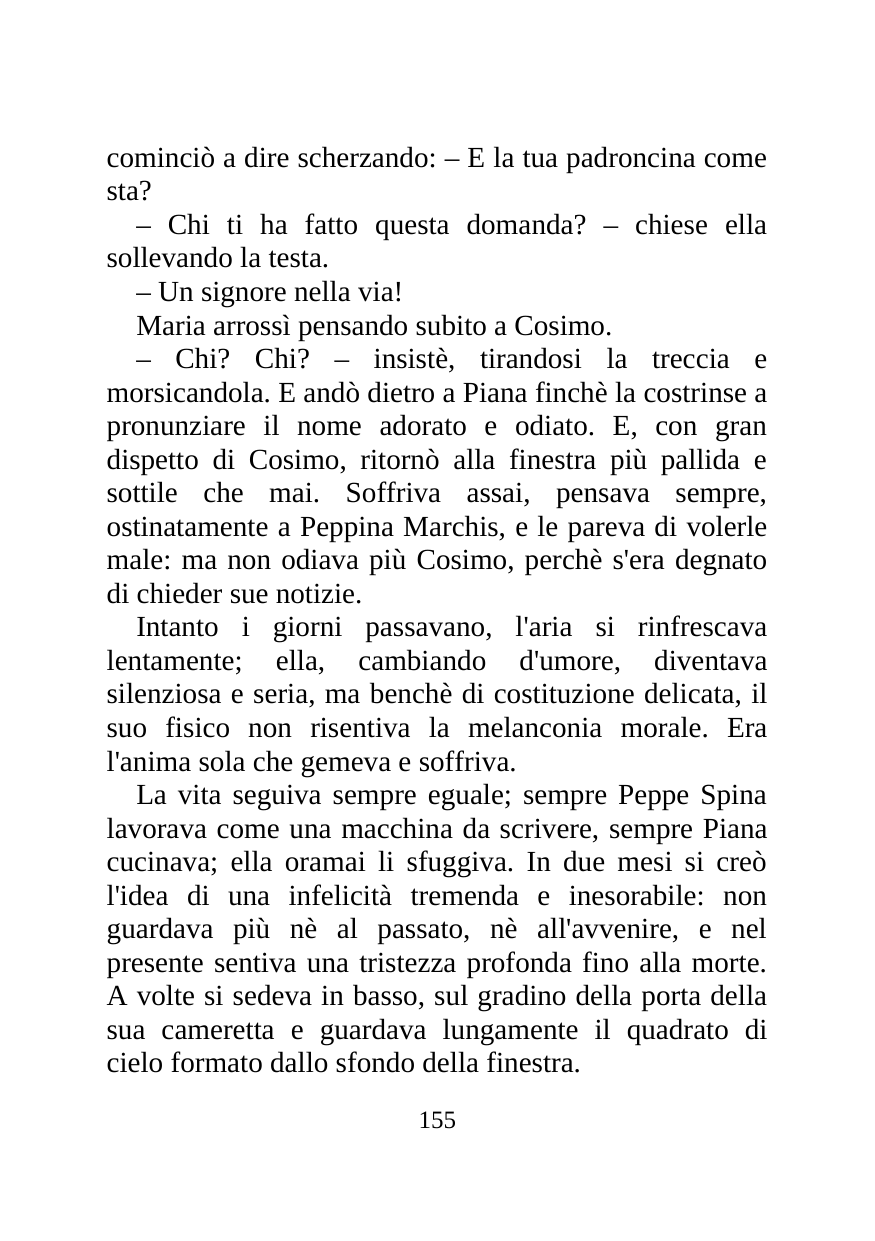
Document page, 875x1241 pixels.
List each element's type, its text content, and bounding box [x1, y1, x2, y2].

text Maria arrossì pensando subito a Cosimo. [106, 308, 768, 341]
text La vita seguiva sempre eguale; sempre Peppe Spina lavorava come una macchina da scrivere, sempre Piana cucinava; ella oramai li sfuggiva. In due mesi si creò l'idea di una infelicità tremenda e inesorabile: non guardava più nè al passato, nè all'avvenire, e nel presente sentiva una tristezza profonda fino alla morte. A volte si sedeva in basso, sul gradino della porta della sua cameretta e guardava lungamente il quadrato di cielo formato dallo sfondo della finestra. [106, 777, 768, 1079]
text Intanto i giorni passavano, l'aria si rinfrescava lentamente; ella, cambiando d'umore, diventava silenziosa e seria, ma benchè di costituzione delicata, il suo fisico non risentiva la melanconia morale. Era l'anima sola che gemeva e soffriva. [106, 609, 768, 777]
text – Chi? Chi? – insistè, tirandosi la treccia e morsicandola. E andò dietro a Piana finchè la costrinse a pronunziare il nome adorato e odiato. E, con gran dispetto di Cosimo, ritornò alla finestra più pallida e sottile che mai. Soffriva assai, pensava sempre, ostinatamente a Peppina Marchis, e le pareva di volerle male: ma non odiava più Cosimo, perchè s'era degnato di chieder sue notizie. [106, 341, 768, 609]
text cominciò a dire scherzando: – E la tua padroncina come sta? [106, 140, 768, 207]
text – Un signore nella via! [106, 274, 768, 308]
text – Chi ti ha fatto questa domanda? – chiese ella sollevando la testa. [106, 207, 768, 274]
